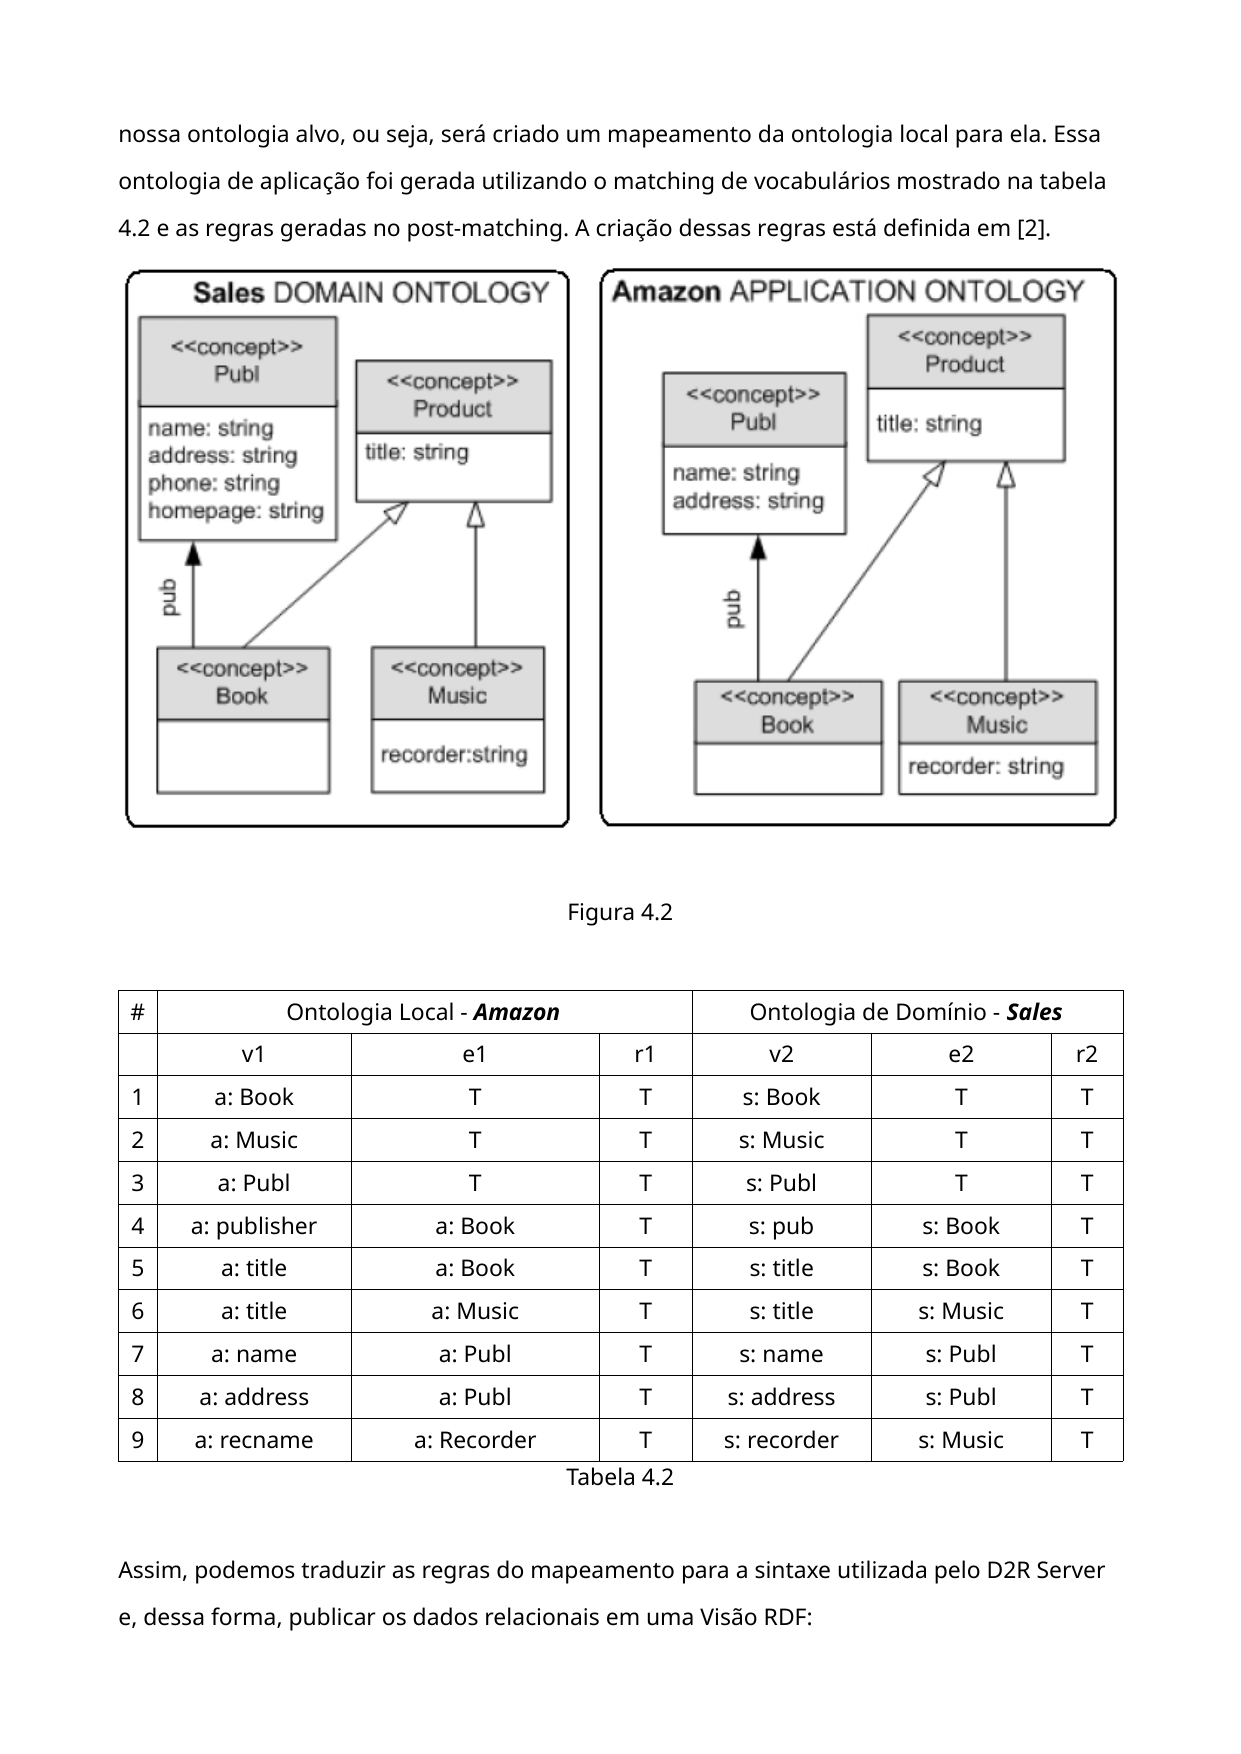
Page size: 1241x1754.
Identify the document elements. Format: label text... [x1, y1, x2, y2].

table_cell r2 [1052, 1034, 1123, 1075]
table_cell s: address [693, 1376, 871, 1418]
table_cell s: Book [872, 1248, 1051, 1289]
table_cell a: Publ [352, 1376, 599, 1418]
table_cell Τ [1052, 1205, 1123, 1247]
table_cell Τ [1052, 1076, 1123, 1118]
table_cell Τ [600, 1162, 692, 1204]
table_cell a: Book [352, 1205, 599, 1247]
table_cell r1 [600, 1034, 692, 1075]
table_cell Τ [1052, 1162, 1123, 1204]
table_cell a: title [158, 1290, 351, 1332]
table_cell Τ [600, 1376, 692, 1418]
table_cell a: publisher [158, 1205, 351, 1247]
table_cell Τ [600, 1290, 692, 1332]
table_cell Τ [1052, 1290, 1123, 1332]
table_cell Τ [872, 1076, 1051, 1118]
table_cell s: Music [872, 1290, 1051, 1332]
table_cell 7 [119, 1333, 157, 1375]
table_cell 9 [119, 1419, 157, 1461]
text nossa ontologia alvo, ou seja, será criado um mapeamento da ontologia local para ela. Essa ontologia de aplicação foi gerada utilizando o matching de vocabulários mostrado na tabela 4.2 e as regras geradas no post-matching. A criação dessas regras está definida em [2]. [118, 118, 1122, 243]
table_cell Τ [1052, 1419, 1123, 1461]
table_cell a: Recorder [352, 1419, 599, 1461]
text Assim, podemos traduzir as regras do mapeamento para a sintaxe utilizada pelo D2R Server e, dessa forma, publicar os dados relacionais em uma Visão RDF: [118, 1554, 1122, 1633]
table_cell Τ [352, 1076, 599, 1118]
table_cell s: recorder [693, 1419, 871, 1461]
table_cell Τ [600, 1248, 692, 1289]
text Tabela 4.2 [118, 1462, 1122, 1492]
table_cell s: Publ [872, 1333, 1051, 1375]
table_cell s: Book [693, 1076, 871, 1118]
table_cell a: address [158, 1376, 351, 1418]
table_cell Τ [600, 1419, 692, 1461]
table_cell a: Publ [158, 1162, 351, 1204]
table_cell Τ [600, 1205, 692, 1247]
table_cell s: title [693, 1290, 871, 1332]
table_cell Τ [600, 1076, 692, 1118]
table_cell Τ [1052, 1248, 1123, 1289]
table_cell [119, 1034, 157, 1075]
table_cell Τ [600, 1119, 692, 1161]
table_cell a: Publ [352, 1333, 599, 1375]
table_cell 2 [119, 1119, 157, 1161]
table_cell 6 [119, 1290, 157, 1332]
table_cell a: Music [352, 1290, 599, 1332]
table_cell 3 [119, 1162, 157, 1204]
table_cell s: Publ [872, 1376, 1051, 1418]
table_cell e1 [352, 1034, 599, 1075]
table_cell v1 [158, 1034, 351, 1075]
table_cell a: recname [158, 1419, 351, 1461]
table_cell Τ [1052, 1376, 1123, 1418]
table_cell 1 [119, 1076, 157, 1118]
table_cell 8 [119, 1376, 157, 1418]
table_cell Τ [872, 1119, 1051, 1161]
table_cell s: title [693, 1248, 871, 1289]
table_cell a: title [158, 1248, 351, 1289]
table_cell s: Publ [693, 1162, 871, 1204]
table_cell a: Music [158, 1119, 351, 1161]
table_cell Τ [600, 1333, 692, 1375]
table_header Ontologia Local - Amazon [158, 991, 692, 1032]
table_cell Τ [1052, 1119, 1123, 1161]
table_cell Τ [872, 1162, 1051, 1204]
table_cell v2 [693, 1034, 871, 1075]
table_cell s: name [693, 1333, 871, 1375]
table_cell a: Book [352, 1248, 599, 1289]
table_header # [119, 991, 157, 1032]
table_cell s: Music [872, 1419, 1051, 1461]
table_cell Τ [352, 1119, 599, 1161]
table_cell s: Music [693, 1119, 871, 1161]
table_cell s: pub [693, 1205, 871, 1247]
table_header Ontologia de Domínio - Sales [693, 991, 1123, 1032]
table_cell a: name [158, 1333, 351, 1375]
table_cell e2 [872, 1034, 1051, 1075]
table_cell 4 [119, 1205, 157, 1247]
table_cell 5 [119, 1248, 157, 1289]
table_cell Τ [352, 1162, 599, 1204]
table_cell a: Book [158, 1076, 351, 1118]
text Figura 4.2 [118, 896, 1122, 927]
table_cell Τ [1052, 1333, 1123, 1375]
table_cell s: Book [872, 1205, 1051, 1247]
